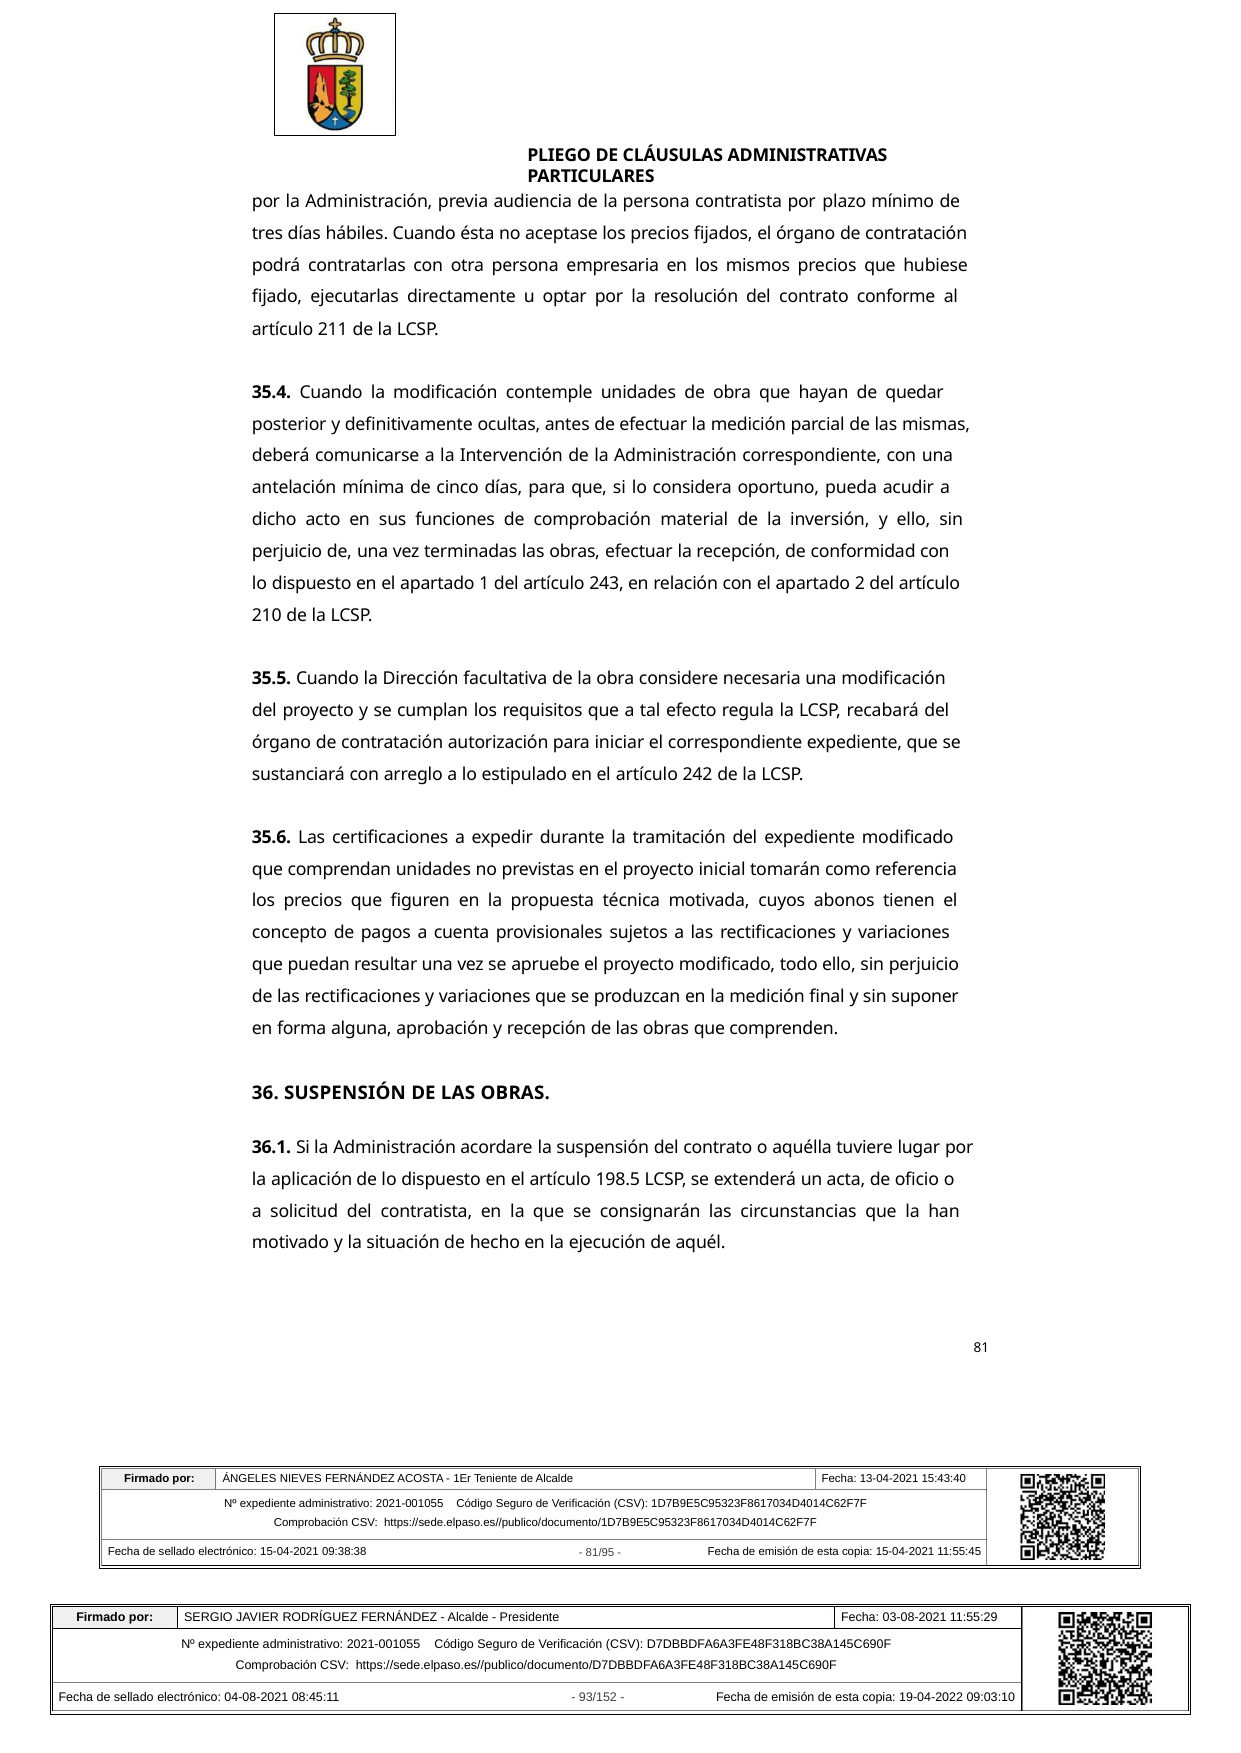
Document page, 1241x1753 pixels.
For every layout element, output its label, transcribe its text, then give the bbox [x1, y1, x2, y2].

text 3 [252, 668, 261, 688]
text 6. SUSPENSIÓN DE LAS OBRAS. [262, 1081, 560, 1104]
text por la Administración, previa audiencia de la persona contratista por plazo mínimo de [252, 191, 1013, 212]
text Fecha de sellado electrónico: 04-08-2021 08:45:11 [58, 1690, 365, 1704]
text Fecha de sellado electrónico: 15-04-2021 09:38:38 [108, 1546, 390, 1558]
text 3 [252, 1088, 258, 1097]
picture [51, 1605, 1190, 1714]
text 81 [973, 1339, 1009, 1356]
text tres días hábiles. Cuando ésta no aceptase los precios fijados, el órgano de contratación [252, 223, 1013, 243]
text SERGIO JAVIER RODRÍGUEZ FERNÁNDEZ - Alcalde - Presidente [184, 1610, 586, 1624]
text 3 [252, 1137, 261, 1157]
text 210 de la LCSP. [252, 605, 404, 626]
text la aplicación de lo dispuesto en el artículo 198.5 LCSP, se extenderá un acta, de oficio o [252, 1169, 1013, 1189]
text los precios que figuren en la propuesta técnica motivada, cuyos abonos tienen el [252, 890, 1013, 911]
text podrá contratarlas con otra persona empresaria en los mismos precios que hubiese [252, 255, 1013, 275]
text - 81/95 - [578, 1546, 638, 1559]
text sustanciará con arreglo a lo estipulado en el artículo 242 de la LCSP. [252, 764, 1014, 784]
picture [100, 1467, 1140, 1568]
text Comprobación CSV: https://sede.elpaso.es//publico/documento/D7DBBDFA6A3FE48F318BC38A145C690F [235, 1658, 918, 1672]
text 3 [252, 673, 258, 682]
text de las rectificaciones y variaciones que se produzcan en la medición final y sin suponer [252, 986, 1013, 1006]
text 5.5. Cuando la Dirección facultativa de la obra considere necesaria una modificación [261, 668, 1013, 688]
text que comprendan unidades no previstas en el proyecto inicial tomarán como referencia [252, 858, 1013, 879]
text PLIEGO DE CLÁUSULAS ADMINISTRATIVAS PARTICULARES [527, 145, 1013, 187]
text perjuicio de, una vez terminadas las obras, efectuar la recepción, de conformidad con [252, 541, 1013, 562]
text del proyecto y se cumplan los requisitos que a tal efecto regula la LCSP, recabará del [252, 700, 1014, 720]
text 5.6. Las certificaciones a expedir durante la tramitación del expediente modificado [261, 826, 1013, 847]
text lo dispuesto en el apartado 1 del artículo 243, en relación con el apartado 2 del artículo [252, 573, 1013, 593]
text artículo 211 de la LCSP. [252, 318, 1013, 339]
text 3 [252, 1142, 258, 1151]
text dicho acto en sus funciones de comprobación material de la inversión, y ello, sin [252, 509, 1013, 530]
text fijado, ejecutarlas directamente u optar por la resolución del contrato conforme al [252, 287, 1013, 307]
text 3 [252, 387, 258, 396]
text posterior y definitivamente ocultas, antes de efectuar la medición parcial de las mismas, [252, 414, 1013, 434]
text 3 [252, 1081, 262, 1104]
text órgano de contratación autorización para iniciar el correspondiente expediente, que se [252, 732, 1014, 752]
text ÁNGELES NIEVES FERNÁNDEZ ACOSTA - 1Er Teniente de Alcalde [222, 1473, 601, 1485]
text Fecha de emisión de esta copia: 15-04-2021 11:55:45 [707, 1546, 1006, 1558]
text 3 [252, 826, 261, 847]
text 3 [252, 381, 261, 402]
text Firmado por: [76, 1610, 172, 1624]
text deberá comunicarse a la Intervención de la Administración correspondiente, con una [252, 446, 1013, 466]
text Fecha de emisión de esta copia: 19-04-2022 09:03:10 [716, 1690, 1040, 1704]
text Firmado por: [124, 1473, 211, 1485]
text 6.1. Si la Administración acordare la suspensión del contrato o aquélla tuviere lugar por [261, 1137, 1013, 1157]
text que puedan resultar una vez se apruebe el proyecto modificado, todo ello, sin perjuicio [252, 954, 1013, 974]
text Comprobación CSV: https://sede.elpaso.es//publico/documento/1D7B9E5C95323F8617034D4014C62F7F [273, 1517, 889, 1529]
text - 93/152 - [571, 1691, 643, 1705]
text Fecha: 13-04-2021 15:43:40 [821, 1473, 987, 1485]
text Fecha: 03-08-2021 11:55:29 [841, 1610, 1022, 1624]
text a solicitud del contratista, en la que se consignarán las circunstancias que la han [252, 1201, 1013, 1221]
picture [275, 14, 395, 135]
text Nº expediente administrativo: 2021-001055 Código Seguro de Verificación (CSV): 1D7B9E5C95323F8617034D4014C62F7F [224, 1498, 889, 1511]
text 3 [252, 832, 258, 841]
text Nº expediente administrativo: 2021-001055 Código Seguro de Verificación (CSV): D7DBBDFA6A3FE48F318BC38A145C690F [181, 1638, 918, 1652]
text concepto de pagos a cuenta provisionales sujetos a las rectificaciones y variaciones [252, 922, 1013, 943]
text en forma alguna, aprobación y recepción de las obras que comprenden. [252, 1018, 1013, 1038]
text antelación mínima de cinco días, para que, si lo considera oportuno, pueda acudir a [252, 477, 1013, 498]
text motivado y la situación de hecho en la ejecución de aquél. [252, 1232, 1013, 1253]
text 5.4. Cuando la modificación contemple unidades de obra que hayan de quedar [261, 381, 1013, 402]
